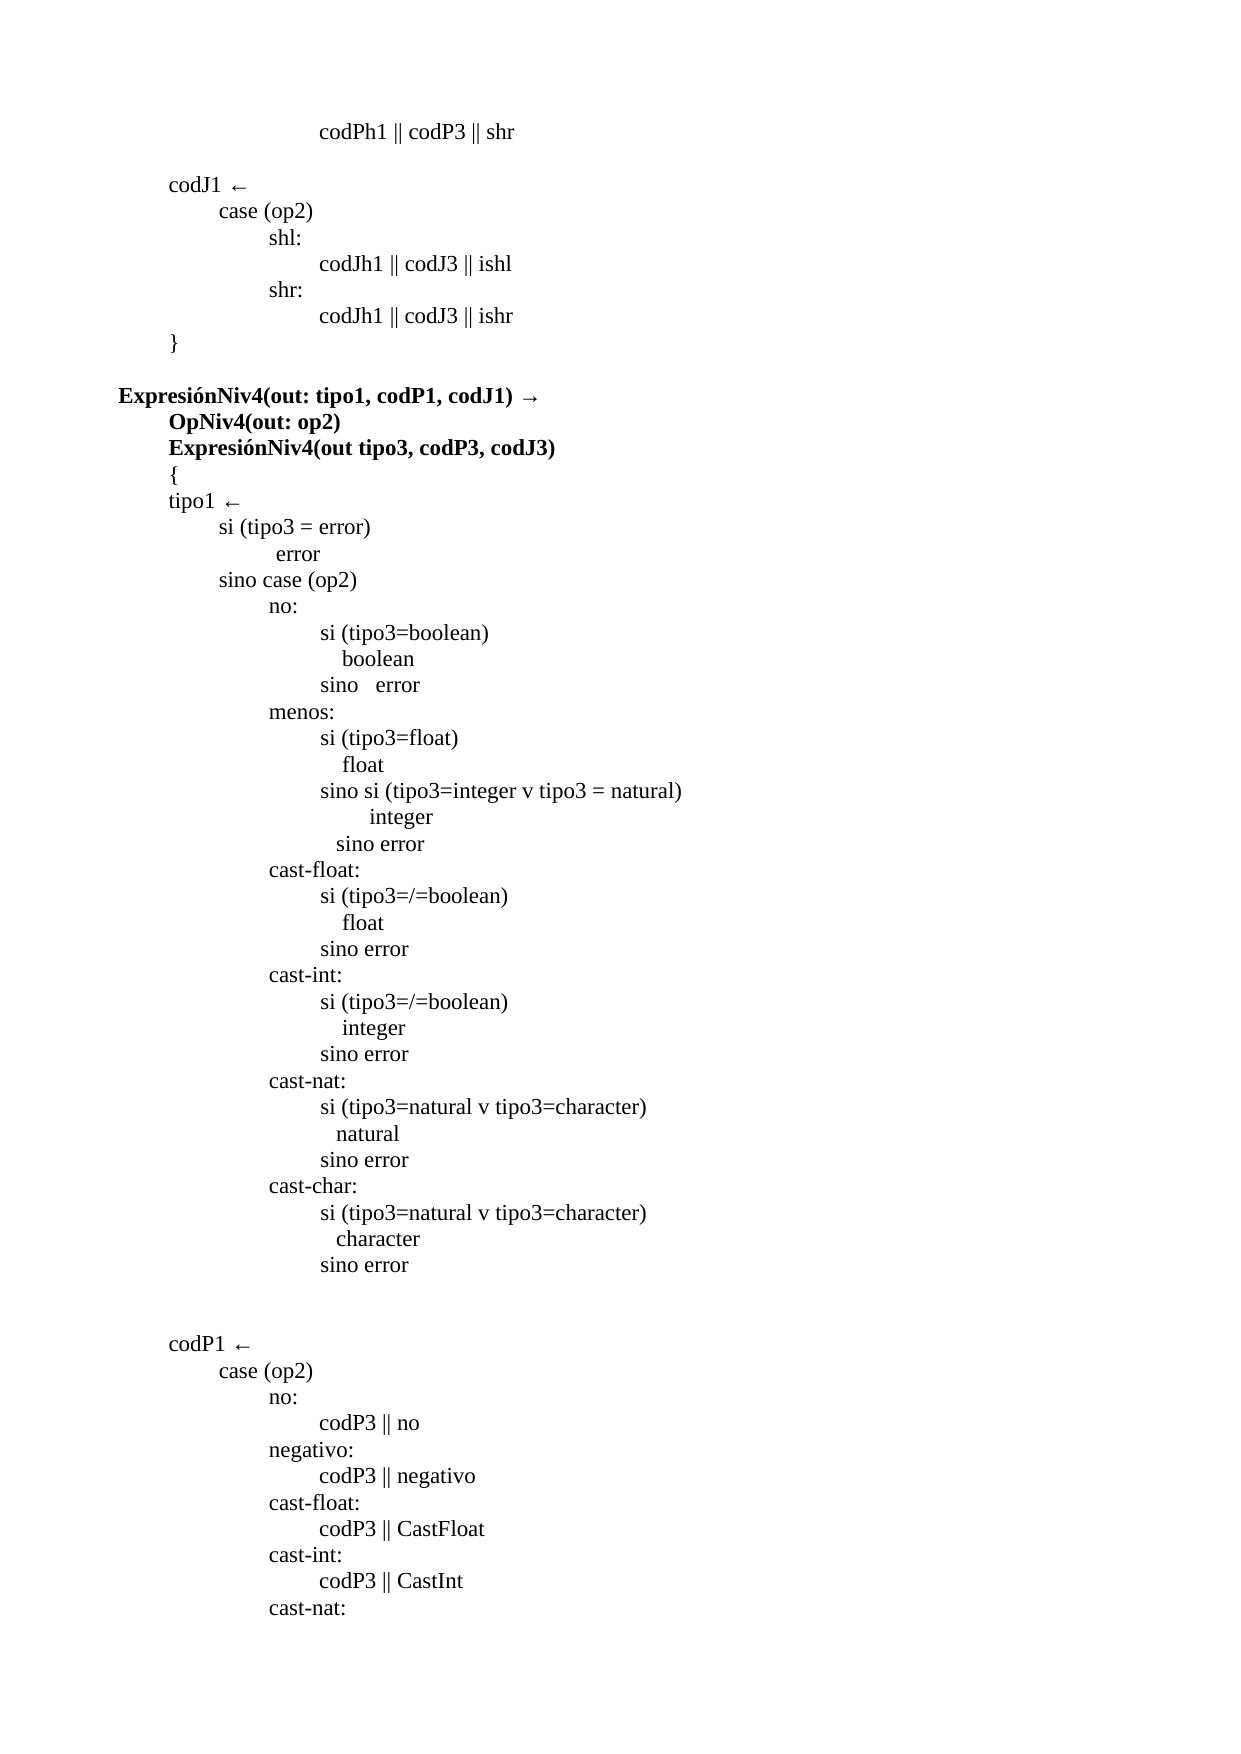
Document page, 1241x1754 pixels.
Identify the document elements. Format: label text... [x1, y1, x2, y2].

text integer [118, 1014, 1122, 1041]
text negativo: [118, 1436, 1122, 1462]
text ExpresiónNiv4(out tipo3, codP3, codJ3) [118, 434, 1122, 461]
text no: [118, 1383, 1122, 1409]
text si (tipo3=boolean) [118, 619, 1122, 645]
text no: [118, 592, 1122, 619]
text ExpresiónNiv4(out: tipo1, codP1, codJ1) → [118, 382, 1122, 408]
text cast-int: [118, 961, 1122, 988]
text OpNiv4(out: op2) [118, 408, 1122, 434]
text cast-float: [118, 856, 1122, 882]
text sino si (tipo3=integer v tipo3 = natural) [118, 777, 1122, 803]
text integer [118, 803, 1122, 830]
text sino error [118, 672, 1122, 698]
text sino error [118, 830, 1122, 856]
text float [118, 751, 1122, 777]
text character [118, 1225, 1122, 1251]
text sino case (op2) [118, 566, 1122, 592]
text tipo1 ← [118, 487, 1122, 513]
text natural [118, 1119, 1122, 1146]
text menos: [118, 698, 1122, 724]
text case (op2) [118, 197, 1122, 223]
text cast-char: [118, 1172, 1122, 1199]
text cast-nat: [118, 1067, 1122, 1093]
text cast-int: [118, 1541, 1122, 1568]
text } [118, 329, 1122, 355]
text sino error [118, 1041, 1122, 1067]
text codJ1 ← [118, 171, 1122, 197]
text si (tipo3=natural v tipo3=character) [118, 1199, 1122, 1225]
text sino error [118, 1146, 1122, 1172]
text si (tipo3=/=boolean) [118, 988, 1122, 1014]
text sino error [118, 1251, 1122, 1278]
text error [118, 540, 1122, 566]
text codP3 || CastInt [118, 1568, 1122, 1594]
text si (tipo3 = error) [118, 513, 1122, 540]
text boolean [118, 645, 1122, 672]
text sino error [118, 935, 1122, 961]
text si (tipo3=float) [118, 724, 1122, 751]
text codP3 || CastFloat [118, 1515, 1122, 1541]
text si (tipo3=natural v tipo3=character) [118, 1093, 1122, 1119]
text { [118, 461, 1122, 487]
text cast-float: [118, 1488, 1122, 1515]
text codP3 || negativo [118, 1462, 1122, 1488]
text codPh1 || codP3 || shr [118, 118, 1122, 144]
text shr: [118, 276, 1122, 303]
text codJh1 || codJ3 || ishr [118, 303, 1122, 329]
text si (tipo3=/=boolean) [118, 882, 1122, 909]
text case (op2) [118, 1357, 1122, 1383]
text codJh1 || codJ3 || ishl [118, 250, 1122, 276]
text codP3 || no [118, 1409, 1122, 1436]
text codP1 ← [118, 1330, 1122, 1357]
text shl: [118, 223, 1122, 250]
text float [118, 909, 1122, 935]
text cast-nat: [118, 1594, 1122, 1620]
